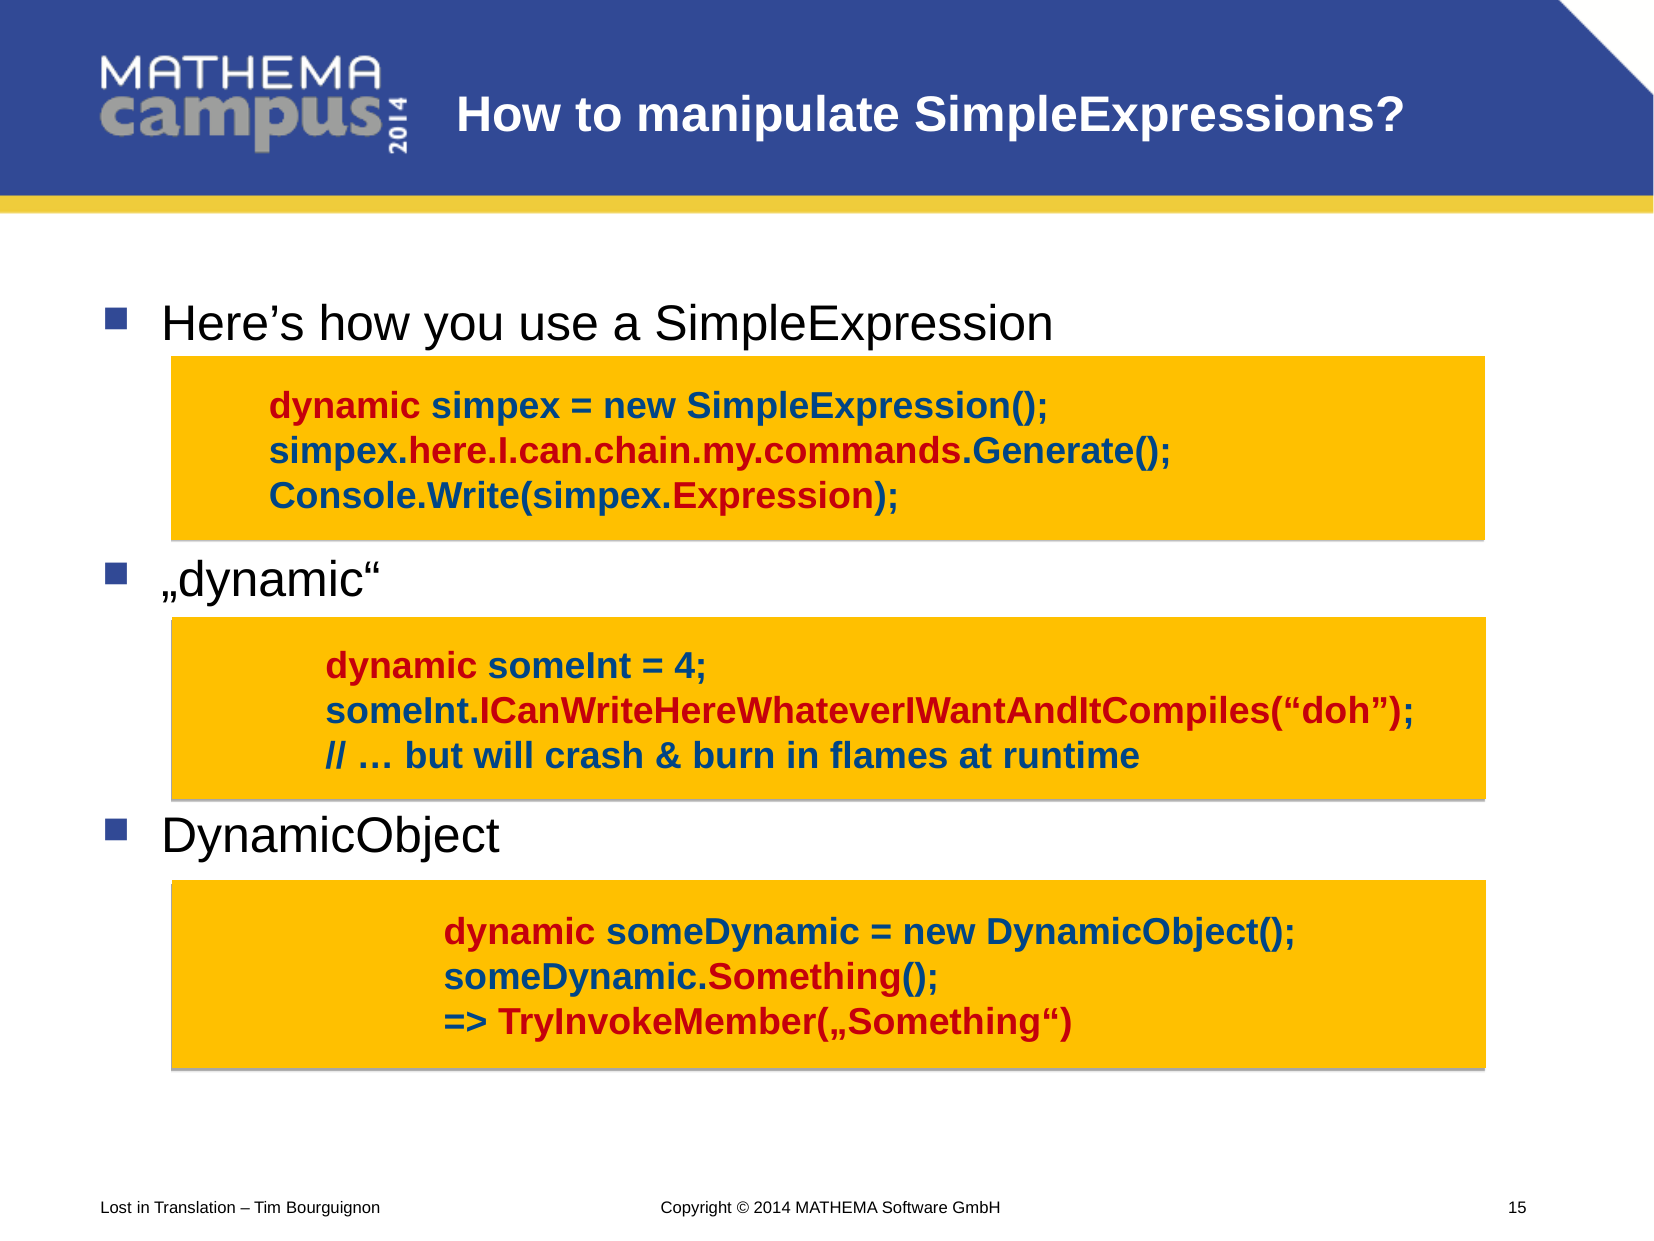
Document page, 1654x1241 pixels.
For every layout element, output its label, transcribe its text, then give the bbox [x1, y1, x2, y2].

picture [0, 0, 1654, 217]
text_box dynamic someDynamic = new DynamicObject(); someDynamic.Something(); => TryInvokeMember(„Something“) [172, 880, 1486, 1068]
title How to manipulate SimpleExpressions? [456, 68, 1528, 160]
list Here’s how you use a SimpleExpression „dynamic“ DynamicObject [101, 295, 1528, 1139]
text_box dynamic simpex = new SimpleExpression(); simpex.here.I.can.chain.my.commands.Generate(); Console.Write(simpex.Expression); [171, 356, 1485, 540]
text_box dynamic someInt = 4; someInt.ICanWriteHereWhateverIWantAndItCompiles(“doh”); // … but will crash & burn in flames at runtime [172, 617, 1486, 799]
